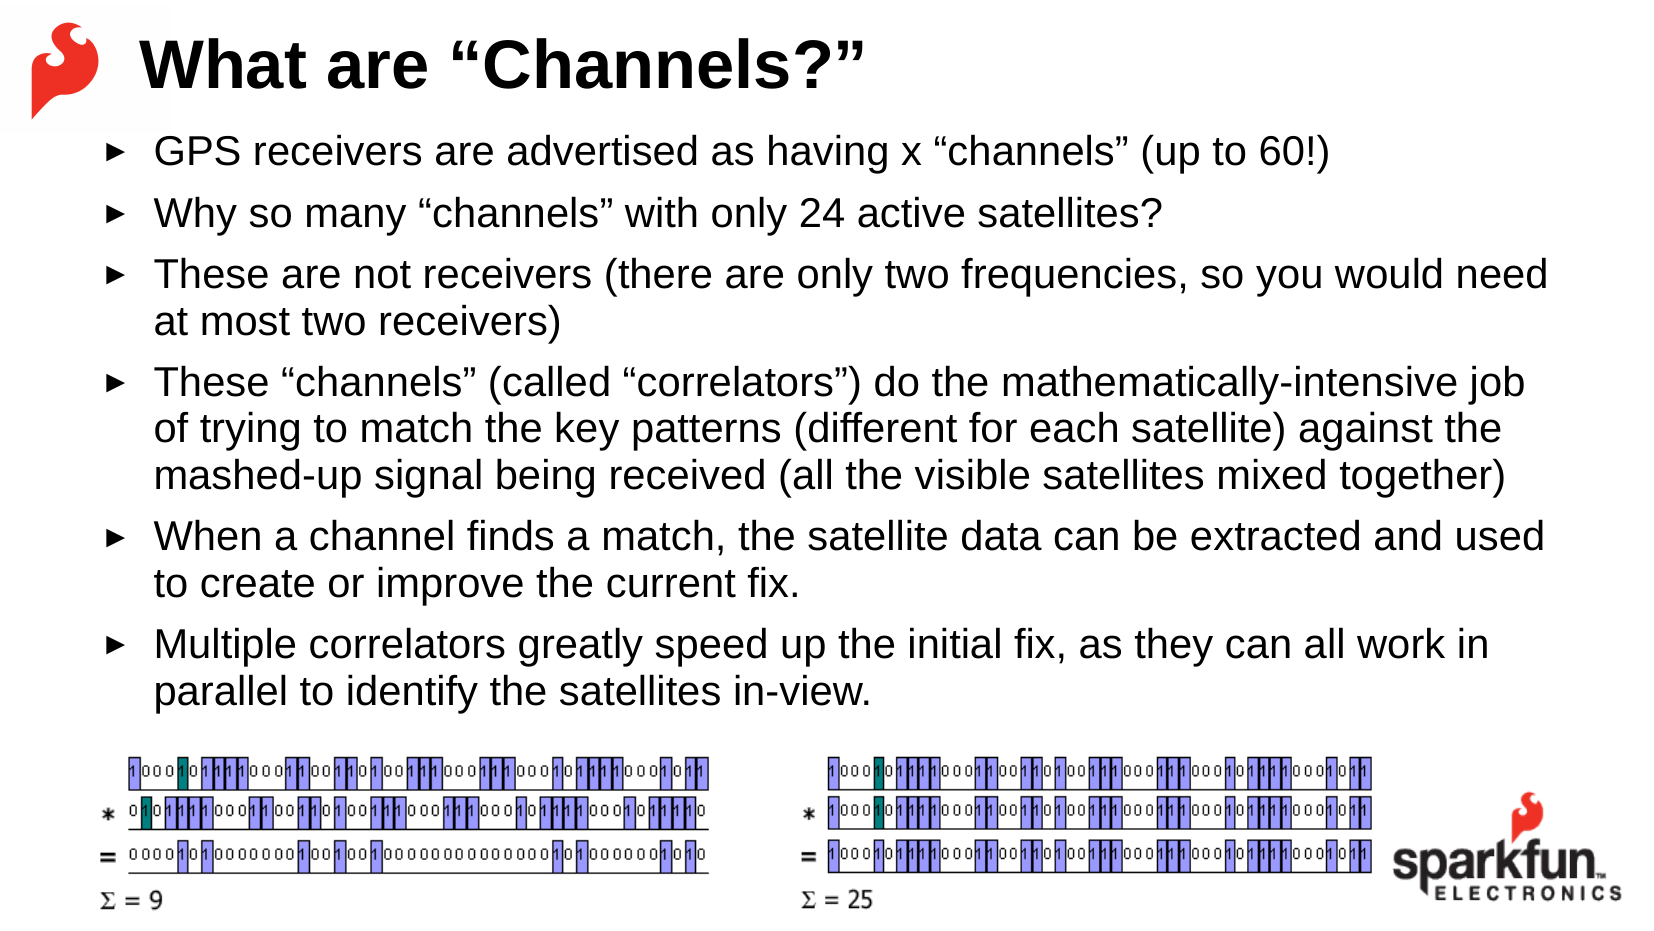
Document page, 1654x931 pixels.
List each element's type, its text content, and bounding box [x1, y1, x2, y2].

picture [88, 743, 723, 922]
title What are “Channels?” [139, 26, 1562, 104]
picture [0, 5, 171, 133]
picture [790, 743, 1651, 926]
list GPS receivers are advertised as having x “channels” (up to 60!) Why so many “channels” with only 24 active satellites? These are not receivers (there are only two frequencies, so you would need at most two receivers) These “channels” (called “correlators”) do the mathematically-intensive job of trying to match the key patterns (different for each satellite) against the mashed-up signal being received (all the visible satellites mixed together) When a channel finds a match, the satellite data can be extracted and used to create or improve the current fix. Multiple correlators greatly speed up the initial fix, as they can all work in parallel to identify the satellites in-view. [82, 127, 1571, 719]
